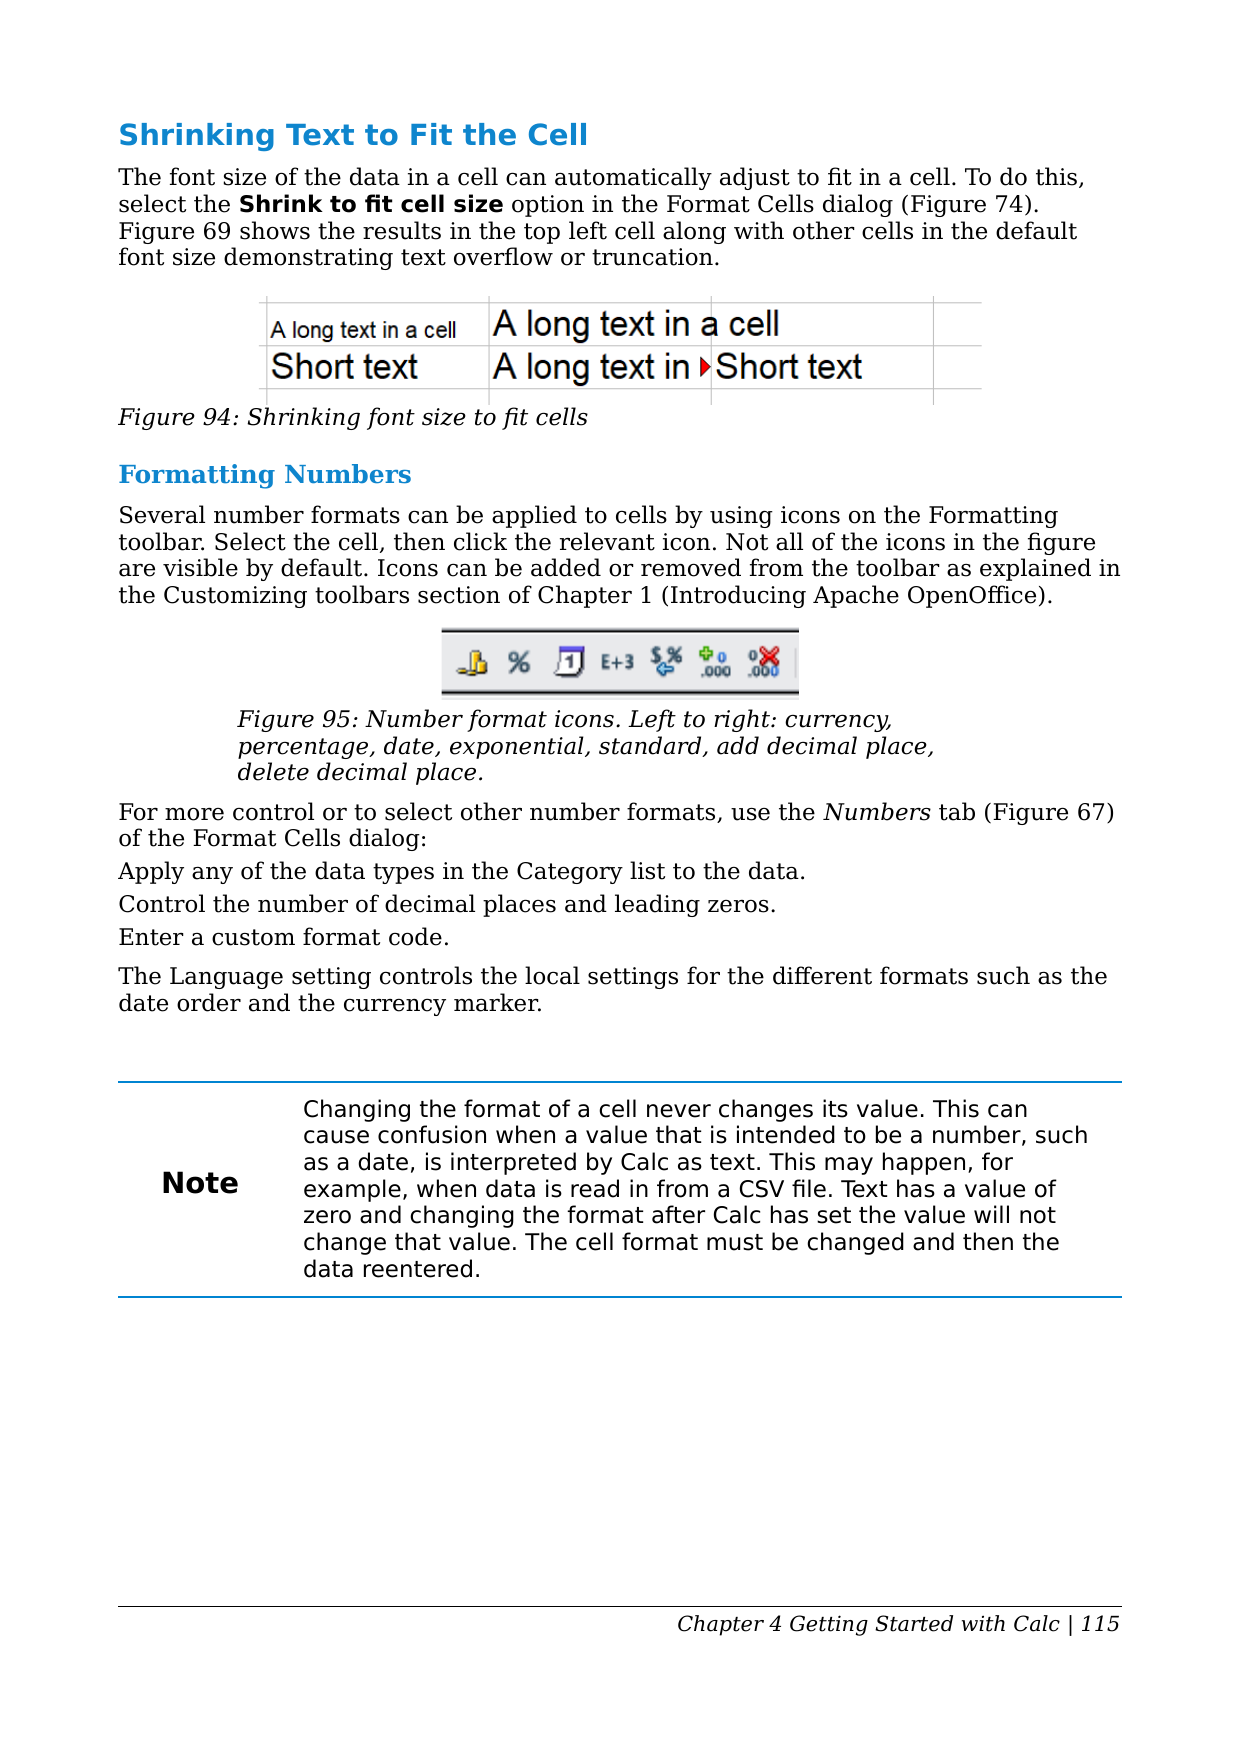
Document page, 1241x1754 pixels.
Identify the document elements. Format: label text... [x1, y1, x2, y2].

table_header Note [118, 1083, 281, 1296]
text Figure 94: Shrinking font size to fit cells [118, 402, 1123, 431]
picture [441, 627, 799, 700]
table_header Changing the format of a cell never changes its value. This can cause confusion when a value that is intended to be a number, such as a date, is interpreted by Calc as text. This may happen, for example, when data is read in from a CSV file. Text has a value of zero and changing the format after Calc has set the value will not change that value. The cell format must be changed and then the data reentered. [281, 1083, 1122, 1296]
text The Language setting controls the local settings for the different formats such as the date order and the currency marker. [118, 963, 1122, 1017]
subtitle Formatting Numbers [118, 460, 1122, 490]
list Control the number of decimal places and leading zeros. [118, 891, 1122, 918]
list Enter a custom format code. [118, 924, 1122, 951]
text The font size of the data in a cell can automatically adjust to fit in a cell. To do this, select the Shrink to fit cell size option in the Format Cells dialog (Figure 74). Figure 69 shows the results in the top left cell along with other cells in the default font size demonstrating text overflow or truncation. [118, 164, 1122, 271]
list Several number formats can be applied to cells by using icons on the Formatting toolbar. Select the cell, then click the relevant icon. Not all of the icons in the figure are visible by default. Icons can be added or removed from the toolbar as explained in the Customizing toolbars section of Chapter 1 (Introducing Apache OpenOffice). [118, 502, 1122, 609]
list For more control or to select other number formats, use the Numbers tab (Figure 67) of the Format Cells dialog: [118, 799, 1122, 852]
picture [258, 296, 982, 405]
text Figure 95: Number format icons. Left to right: currency, percentage, date, exponential, standard, add decimal place, delete decimal place. [237, 706, 1003, 786]
subtitle Shrinking Text to Fit the Cell [118, 118, 1122, 152]
list Apply any of the data types in the Category list to the data. [118, 858, 1122, 885]
